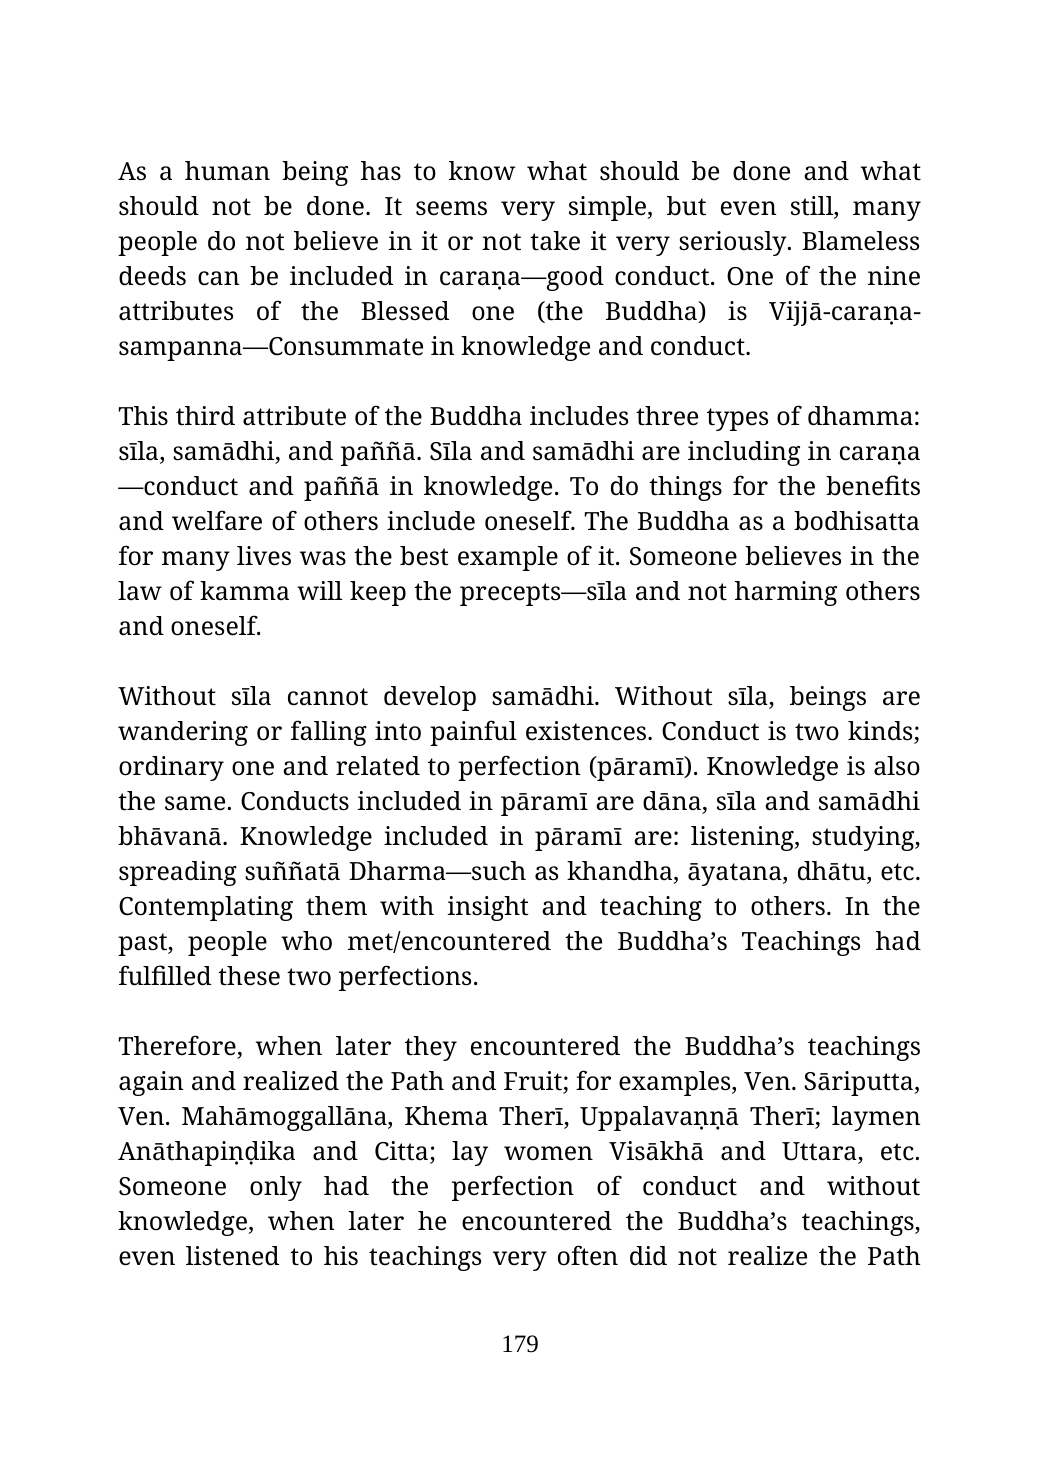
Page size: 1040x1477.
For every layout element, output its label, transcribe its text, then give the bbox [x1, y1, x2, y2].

text As a human being has to know what should be done and what should not be done. It seems very simple, but even still, many people do not believe in it or not take it very seriously. Blameless deeds can be included in caraṇa—good conduct. One of the nine attributes of the Blessed one (the Buddha) is Vijjā-caraṇa-sampanna—Consummate in knowledge and conduct. This third attribute of the Buddha includes three types of dhamma: sīla, samādhi, and paññā. Sīla and samādhi are including in caraṇa—conduct and paññā in knowledge. To do things for the benefits and welfare of others include oneself. The Buddha as a bodhisatta for many lives was the best example of it. Someone believes in the law of kamma will keep the precepts—sīla and not harming others and oneself. Without sīla cannot develop samādhi. Without sīla, beings are wandering or falling into painful existences. Conduct is two kinds; ordinary one and related to perfection (pāramī). Knowledge is also the same. Conducts included in pāramī are dāna, sīla and samādhi bhāvanā. Knowledge included in pāramī are: listening, studying, spreading suññatā Dharma—such as khandha, āyatana, dhātu, etc. Contemplating them with insight and teaching to others. In the past, people who met/encountered the Buddha’s Teachings had fulfilled these two perfections. Therefore, when later they encountered the Buddha’s teachings again and realized the Path and Fruit; for examples, Ven. Sāriputta, Ven. Mahāmoggallāna, Khema Therī, Uppalavaṇṇā Therī; laymen Anāthapiṇḍika and Citta; lay women Visākhā and Uttara, etc. Someone only had the perfection of conduct and without knowledge, when later he encountered the Buddha’s teachings, even listened to his teachings very often did not realize the Path [118, 118, 922, 1273]
